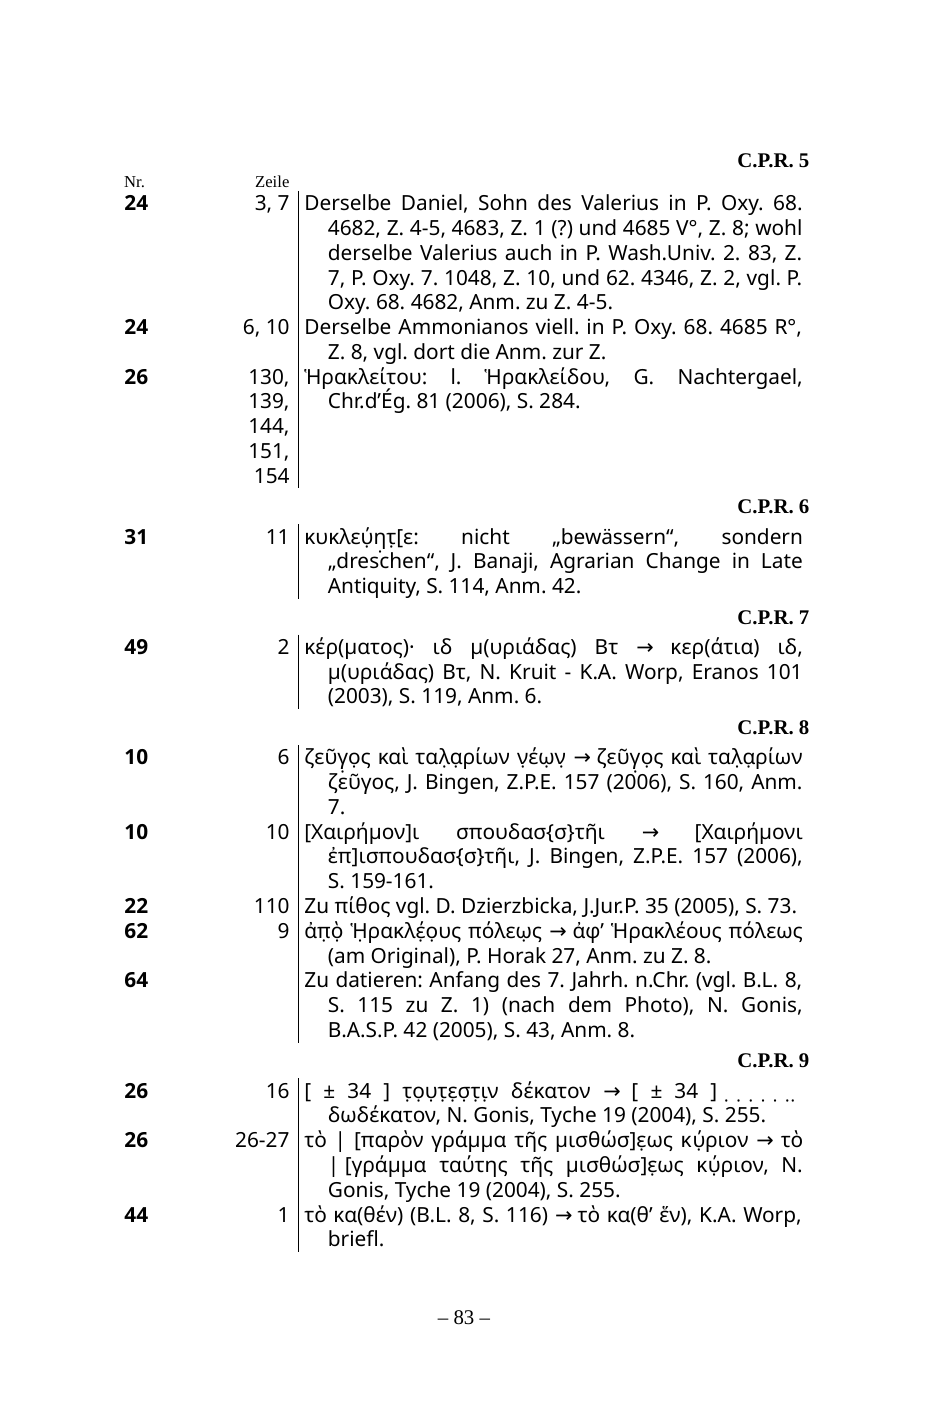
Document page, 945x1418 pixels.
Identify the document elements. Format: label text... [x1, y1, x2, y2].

table_header 10 [118, 745, 207, 819]
table_header 11 [207, 524, 298, 599]
table_cell [Χαιρήμον]ι σπουδασ{σ}τῆι → [Χαιρήμονι ἐπ]ισπουδασ{σ}τῆι, J. Bingen, Z.P.E. 157 (2006), S. 159-161. [299, 819, 809, 894]
table_cell 10 [118, 819, 207, 894]
table_cell [207, 968, 298, 1042]
table_header κέρ(ματος)· ιδ μ(υριάδας) Βτ → κερ(άτια) ιδ, μ(υριάδας) Βτ, N. Kruit - K.A. Worp, Eranos 101 (2003), S. 119, Anm. 6. [299, 635, 809, 709]
table_header 49 [118, 635, 207, 709]
table_cell 1 [207, 1202, 298, 1252]
table_cell 110 [207, 894, 298, 918]
table_cell 10 [207, 819, 298, 894]
table_header 16 [207, 1078, 298, 1128]
table_cell 44 [118, 1202, 207, 1252]
table_cell Zu πίθος vgl. D. Dzierzbicka, J.Jur.P. 35 (2005), S. 73. [299, 894, 809, 918]
table_cell 24 [118, 191, 207, 315]
table_header [ ± 34 ] τ̣ο̣υ̣τ̣ε̣σ̣τ̣ι̣ν δέκατον → [ ± 34 ] ̣ ̣ ̣ ̣ ̣ ̣ ̣ δωδέκατον, N. Gonis, Tyche 19 (2004), S. 255. [299, 1078, 809, 1128]
table_cell Zu datieren: Anfang des 7. Jahrh. n.Chr. (vgl. B.L. 8, S. 115 zu Z. 1) (nach dem Photo), N. Gonis, B.A.S.P. 42 (2005), S. 43, Anm. 8. [299, 968, 809, 1042]
table_header 26 [118, 1078, 207, 1128]
table_cell 26-27 [207, 1128, 298, 1202]
table_header 31 [118, 524, 207, 599]
table_header κυκλεύ̣η̣τ̣[ε: nicht „bewässern“, sondern „dreschen“, J. Banaji, Agrarian Change in Late Antiquity, S. 114, Anm. 42. [299, 524, 809, 599]
subtitle C.P.R. 9 [118, 1048, 809, 1072]
table_cell 22 [118, 894, 207, 918]
table_cell 3, 7 [207, 191, 298, 315]
table_header 6 [207, 745, 298, 819]
subtitle C.P.R. 6 [118, 494, 809, 518]
table_header ζεῦγ̣ο̣ς καὶ ταλ̣α̣ρίων ν̣έω̣ν̣ → ζεῦγ̣ο̣ς καὶ ταλ̣α̣ρίων ζεῦγος, J. Bingen, Z.P.E. 157 (2006), S. 160, Anm. 7. [299, 745, 809, 819]
table_header 2 [207, 635, 298, 709]
table_cell 64 [118, 968, 207, 1042]
table_cell τὸ | [παρὸν γράμμα τῆς μισθώσ]ε̣ως κύ̣ριον → τὸ | [γράμμα ταύτης τῆς μισθώσ]ε̣ως κύ̣ριον, N. Gonis, Tyche 19 (2004), S. 255. [299, 1128, 809, 1202]
table_cell 130, 139, 144, 151, 154 [207, 364, 298, 488]
table_cell τὸ κα(θέν) (B.L. 8, S. 116) → τὸ κα(θ’ ἕν), K.A. Worp, briefl. [299, 1202, 809, 1252]
table_cell Derselbe Daniel, Sohn des Valerius in P. Oxy. 68. 4682, Z. 4-5, 4683, Z. 1 (?) und 4685 V°, Z. 8; wohl derselbe Valerius auch in P. Wash.Univ. 2. 83, Z. 7, P. Oxy. 7. 1048, Z. 10, und 62. 4346, Z. 2, vgl. P. Oxy. 68. 4682, Anm. zu Z. 4-5. [299, 191, 809, 315]
subtitle C.P.R. 8 [118, 715, 809, 739]
table_cell 6, 10 [207, 315, 298, 364]
subtitle C.P.R. 7 [118, 604, 809, 629]
table_cell 26 [118, 364, 207, 488]
table_cell 24 [118, 315, 207, 364]
table_cell 62 [118, 919, 207, 968]
table_cell ἀπ̣ὸ̣ Ἡ̣ρακλέ̣ο̣υς πόλεω̣ς → ἀφ’ Ἡρακλέους πόλεως (am Original), P. Horak 27, Anm. zu Ζ. 8. [299, 919, 809, 968]
table_cell 9 [207, 919, 298, 968]
table_cell Derselbe Ammonianos viell. in P. Oxy. 68. 4685 R°, Z. 8, vgl. dort die Anm. zur Z. [299, 315, 809, 364]
table_cell Ἡρακλείτου: l. Ἡρακλείδου, G. Nachtergael, Chr.d’Ég. 81 (2006), S. 284. [299, 364, 809, 488]
table_cell 26 [118, 1128, 207, 1202]
